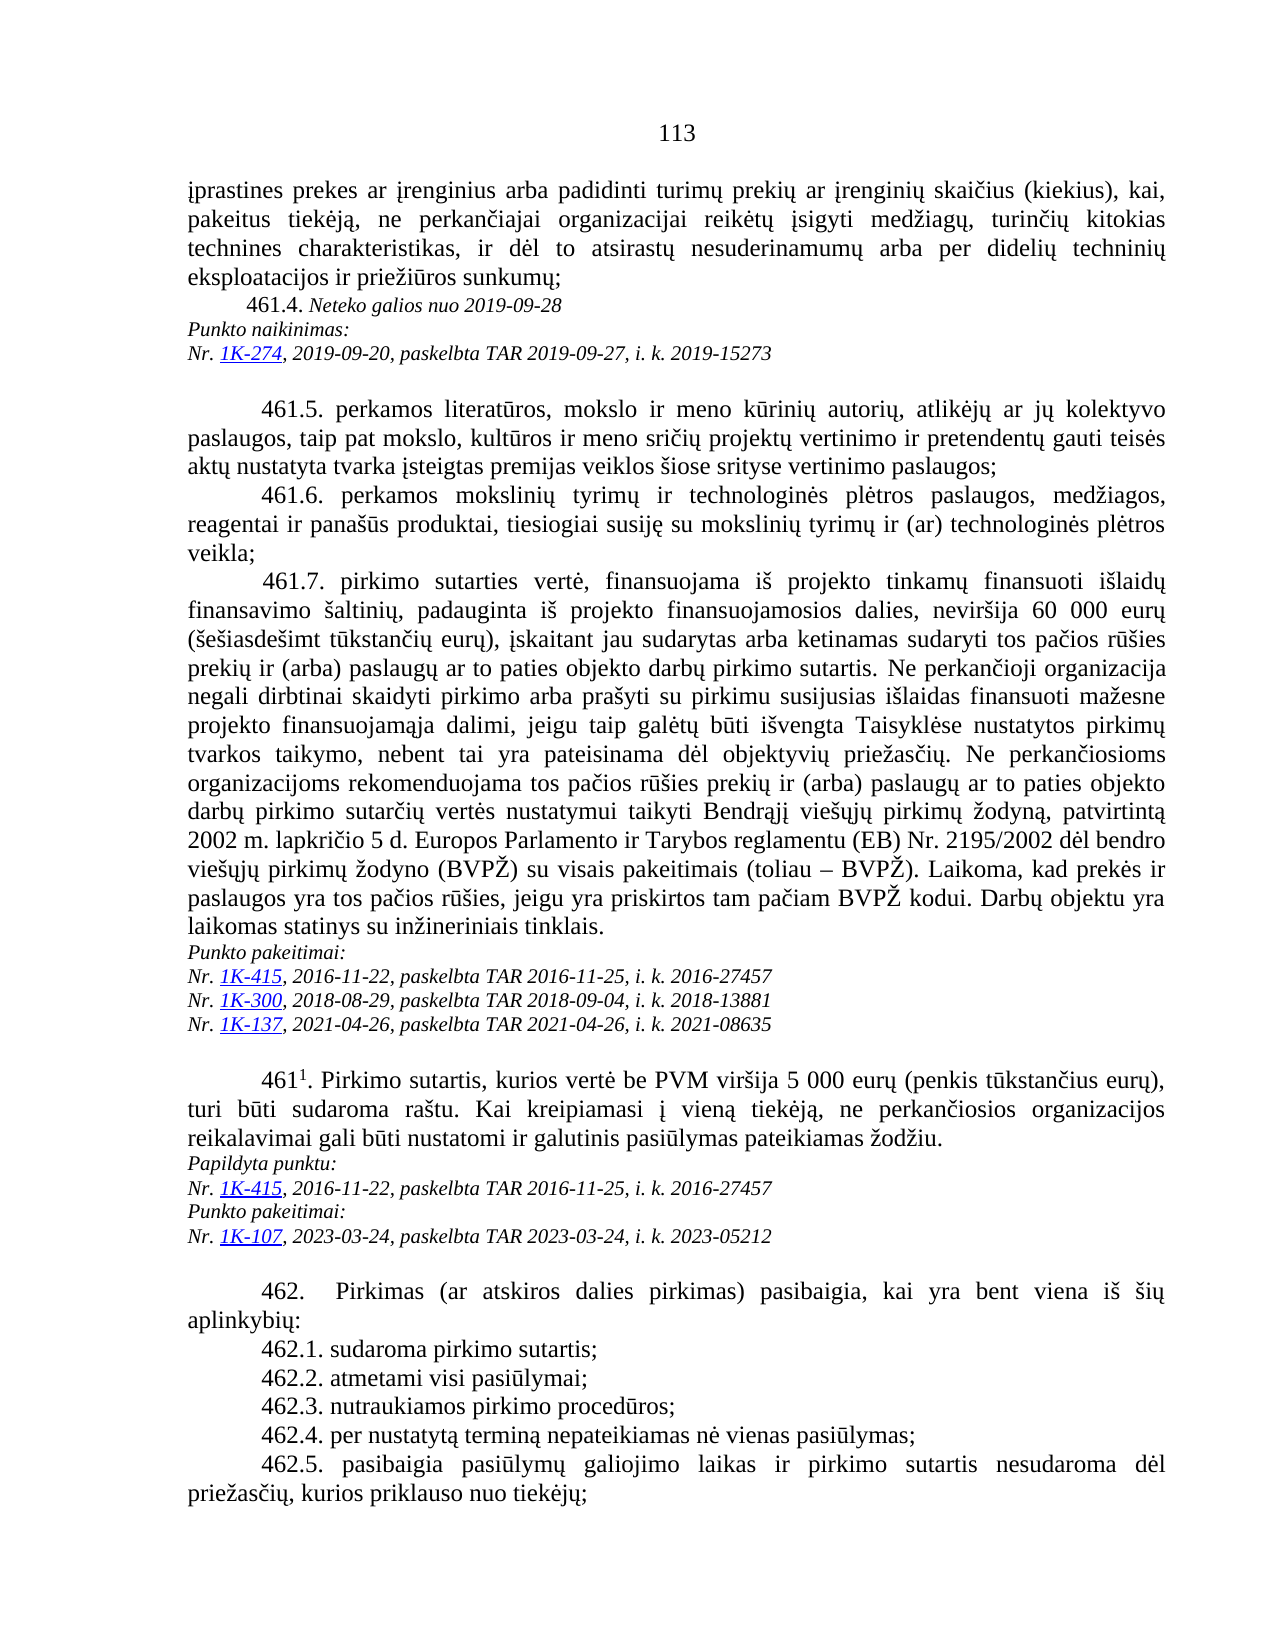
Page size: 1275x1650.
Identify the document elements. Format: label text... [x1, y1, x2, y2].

text Punkto pakeitimai: [187, 940, 1167, 964]
text įprastines prekes ar įrenginius arba padidinti turimų prekių ar įrenginių skaičius (kiekius), kai, pakeitus tiekėją, ne perkančiajai organizacijai reikėtų įsigyti medžiagų, turinčių kitokias technines charakteristikas, ir dėl to atsirastų nesuderinamumų arba per didelių techninių eksploatacijos ir priežiūros sunkumų; [187, 176, 1167, 291]
text Nr. 1K-107, 2023-03-24, paskelbta TAR 2023-03-24, i. k. 2023-05212 [187, 1223, 1167, 1248]
text 461.6. perkamos mokslinių tyrimų ir technologinės plėtros paslaugos, medžiagos, reagentai ir panašūs produktai, tiesiogiai susiję su mokslinių tyrimų ir (ar) technologinės plėtros veikla; [187, 480, 1167, 566]
text 461.5. perkamos literatūros, mokslo ir meno kūrinių autorių, atlikėjų ar jų kolektyvo paslaugos, taip pat mokslo, kultūros ir meno sričių projektų vertinimo ir pretendentų gauti teisės aktų nustatyta tvarka įsteigtas premijas veiklos šiose srityse vertinimo paslaugos; [187, 394, 1167, 480]
text Nr. 1K-274, 2019-09-20, paskelbta TAR 2019-09-27, i. k. 2019-15273 [187, 341, 1167, 365]
text 4611. Pirkimo sutartis, kurios vertė be PVM viršija 5 000 eurų (penkis tūkstančius eurų), turi būti sudaroma raštu. Kai kreipiamasi į vieną tiekėją, ne perkančiosios organizacijos reikalavimai gali būti nustatomi ir galutinis pasiūlymas pateikiamas žodžiu. [187, 1065, 1167, 1151]
text 462. Pirkimas (ar atskiros dalies pirkimas) pasibaigia, kai yra bent viena iš šių aplinkybių: [187, 1276, 1167, 1334]
text Papildyta punktu: [187, 1151, 1167, 1175]
text 462.4. per nustatytą terminą nepateikiamas nė vienas pasiūlymas; [187, 1420, 1167, 1449]
text Nr. 1K-415, 2016-11-22, paskelbta TAR 2016-11-25, i. k. 2016-27457 [187, 1175, 1167, 1199]
text Punkto pakeitimai: [187, 1199, 1167, 1223]
text Nr. 1K-137, 2021-04-26, paskelbta TAR 2021-04-26, i. k. 2021-08635 [187, 1012, 1167, 1036]
text 461.4. Neteko galios nuo 2019-09-28 [187, 291, 1167, 317]
text Nr. 1K-300, 2018-08-29, paskelbta TAR 2018-09-04, i. k. 2018-13881 [187, 988, 1167, 1012]
text 462.1. sudaroma pirkimo sutartis; [187, 1334, 1167, 1363]
text 462.5. pasibaigia pasiūlymų galiojimo laikas ir pirkimo sutartis nesudaroma dėl priežasčių, kurios priklauso nuo tiekėjų; [187, 1449, 1167, 1506]
text Nr. 1K-415, 2016-11-22, paskelbta TAR 2016-11-25, i. k. 2016-27457 [187, 964, 1167, 988]
text Punkto naikinimas: [187, 317, 1167, 341]
text 461.7. pirkimo sutarties vertė, finansuojama iš projekto tinkamų finansuoti išlaidų finansavimo šaltinių, padauginta iš projekto finansuojamosios dalies, neviršija 60 000 eurų (šešiasdešimt tūkstančių eurų), įskaitant jau sudarytas arba ketinamas sudaryti tos pačios rūšies prekių ir (arba) paslaugų ar to paties objekto darbų pirkimo sutartis. Ne perkančioji organizacija negali dirbtinai skaidyti pirkimo arba prašyti su pirkimu susijusias išlaidas finansuoti mažesne projekto finansuojamąja dalimi, jeigu taip galėtų būti išvengta Taisyklėse nustatytos pirkimų tvarkos taikymo, nebent tai yra pateisinama dėl objektyvių priežasčių. Ne perkančiosioms organizacijoms rekomenduojama tos pačios rūšies prekių ir (arba) paslaugų ar to paties objekto darbų pirkimo sutarčių vertės nustatymui taikyti Bendrąjį viešųjų pirkimų žodyną, patvirtintą 2002 m. lapkričio 5 d. Europos Parlamento ir Tarybos reglamentu (EB) Nr. 2195/2002 dėl bendro viešųjų pirkimų žodyno (BVPŽ) su visais pakeitimais (toliau – BVPŽ). Laikoma, kad prekės ir paslaugos yra tos pačios rūšies, jeigu yra priskirtos tam pačiam BVPŽ kodui. Darbų objektu yra laikomas statinys su inžineriniais tinklais. [187, 566, 1167, 940]
text 462.2. atmetami visi pasiūlymai; [187, 1363, 1167, 1391]
text 462.3. nutraukiamos pirkimo procedūros; [187, 1391, 1167, 1420]
